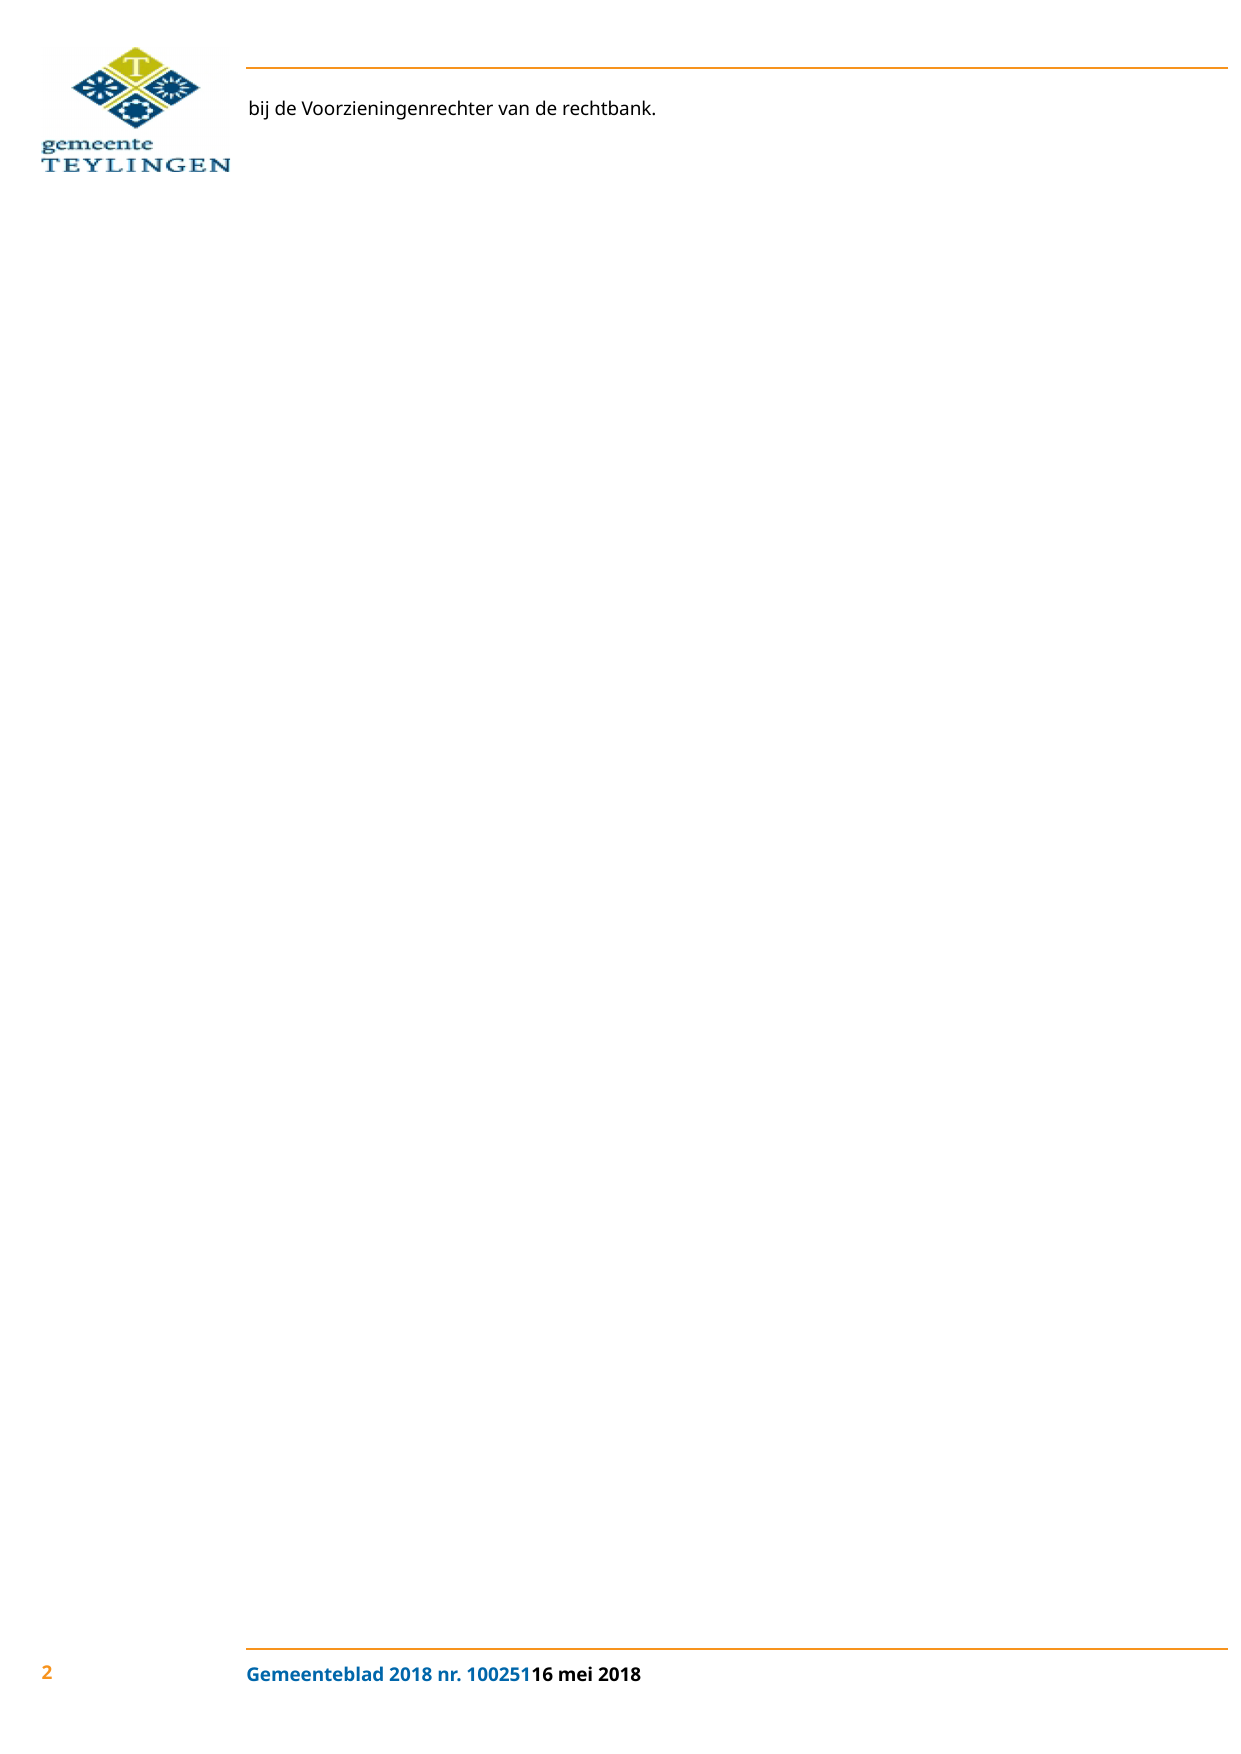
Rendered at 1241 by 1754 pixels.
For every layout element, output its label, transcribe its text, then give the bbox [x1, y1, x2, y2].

text bij de Voorzieningenrechter van de rechtbank. [248, 95, 1152, 121]
picture [41, 47, 231, 172]
